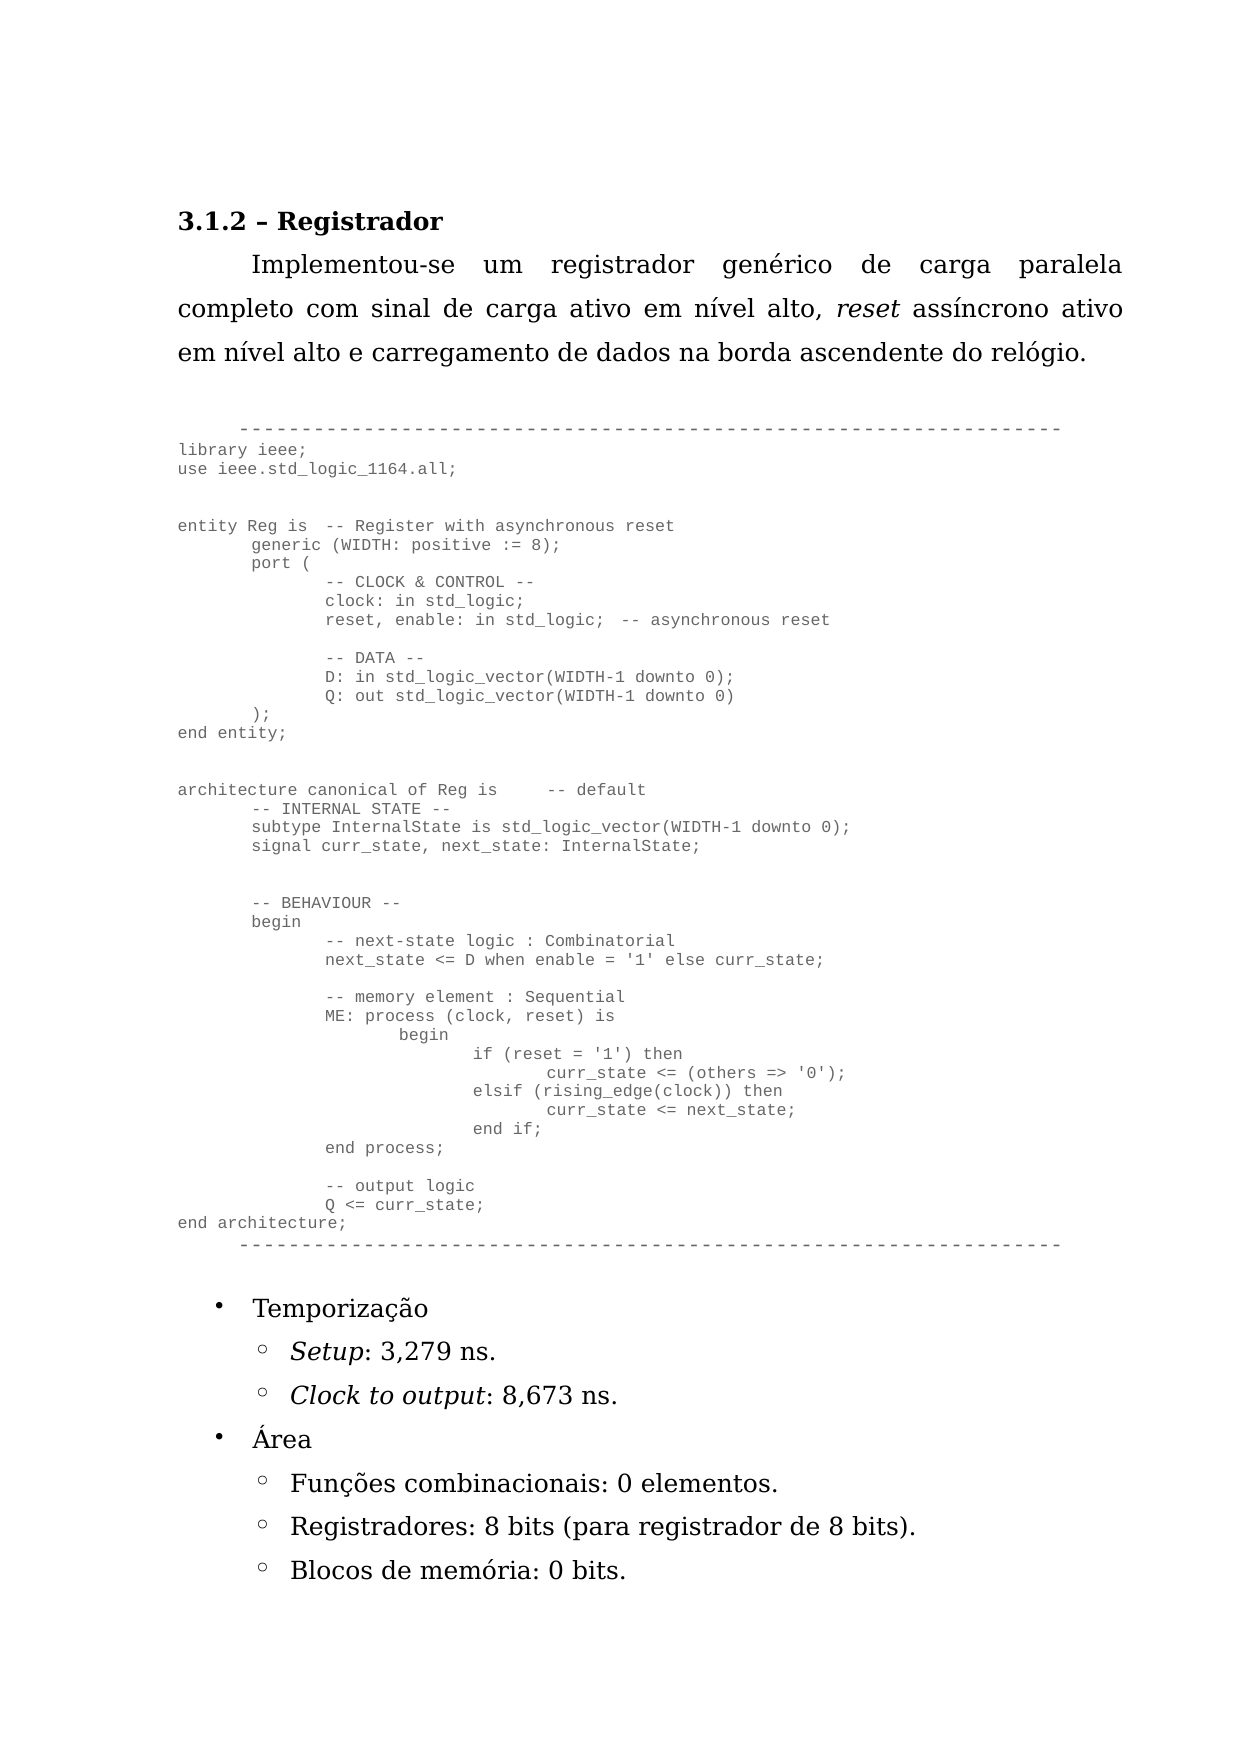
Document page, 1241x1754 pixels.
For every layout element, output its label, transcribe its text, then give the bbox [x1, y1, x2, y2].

list Área [215, 1425, 1123, 1454]
list Clock to output: 8,673 ns. [252, 1381, 1123, 1411]
text subtype InternalState is std_logic_vector(WIDTH-1 downto 0); [177, 819, 1123, 838]
text reset, enable: in std_logic; -- asynchronous reset [177, 612, 1123, 631]
list Temporização [215, 1294, 1123, 1323]
text curr_state <= next_state; [177, 1102, 1123, 1121]
text end process; [177, 1139, 1123, 1158]
list Blocos de memória: 0 bits. [252, 1556, 1123, 1586]
text ); [177, 706, 1123, 725]
text generic (WIDTH: positive := 8); [177, 536, 1123, 555]
text if (reset = '1') then [177, 1045, 1123, 1064]
text Q <= curr_state; [177, 1196, 1123, 1215]
text Q: out std_logic_vector(WIDTH-1 downto 0) [177, 687, 1123, 706]
text 3.1.2 – Registrador [177, 207, 1123, 236]
text begin [177, 913, 1123, 932]
text ------------------------------------------------------------------ [177, 418, 1123, 442]
text end architecture; [177, 1215, 1123, 1234]
text library ieee; [177, 442, 1123, 461]
list Setup: 3,279 ns. [252, 1338, 1123, 1367]
text -- BEHAVIOUR -- [177, 894, 1123, 913]
text end entity; [177, 725, 1123, 744]
text architecture canonical of Reg is -- default [177, 781, 1123, 800]
text end if; [177, 1121, 1123, 1139]
list Funções combinacionais: 0 elementos. [252, 1469, 1123, 1498]
text -- CLOCK & CONTROL -- [177, 574, 1123, 593]
text elsif (rising_edge(clock)) then [177, 1083, 1123, 1102]
text clock: in std_logic; [177, 593, 1123, 612]
text -- memory element : Sequential [177, 989, 1123, 1008]
text use ieee.std_logic_1164.all; [177, 461, 1123, 480]
text ------------------------------------------------------------------ [177, 1234, 1123, 1257]
text next_state <= D when enable = '1' else curr_state; [177, 951, 1123, 970]
text Implementou-se um registrador genérico de carga paralela completo com sinal de carga ativo em nível alto, reset assíncrono ativo em nível alto e carregamento de dados na borda ascendente do relógio. [177, 251, 1123, 367]
text -- next-state logic : Combinatorial [177, 932, 1123, 951]
list Registradores: 8 bits (para registrador de 8 bits). [252, 1513, 1123, 1542]
text ME: process (clock, reset) is [177, 1008, 1123, 1026]
text port ( [177, 555, 1123, 574]
text D: in std_logic_vector(WIDTH-1 downto 0); [177, 668, 1123, 687]
text signal curr_state, next_state: InternalState; [177, 838, 1123, 857]
text entity Reg is -- Register with asynchronous reset [177, 517, 1123, 536]
text -- DATA -- [177, 649, 1123, 668]
text begin [177, 1026, 1123, 1045]
text curr_state <= (others => '0'); [177, 1064, 1123, 1083]
text -- INTERNAL STATE -- [177, 800, 1123, 819]
text -- output logic [177, 1177, 1123, 1196]
